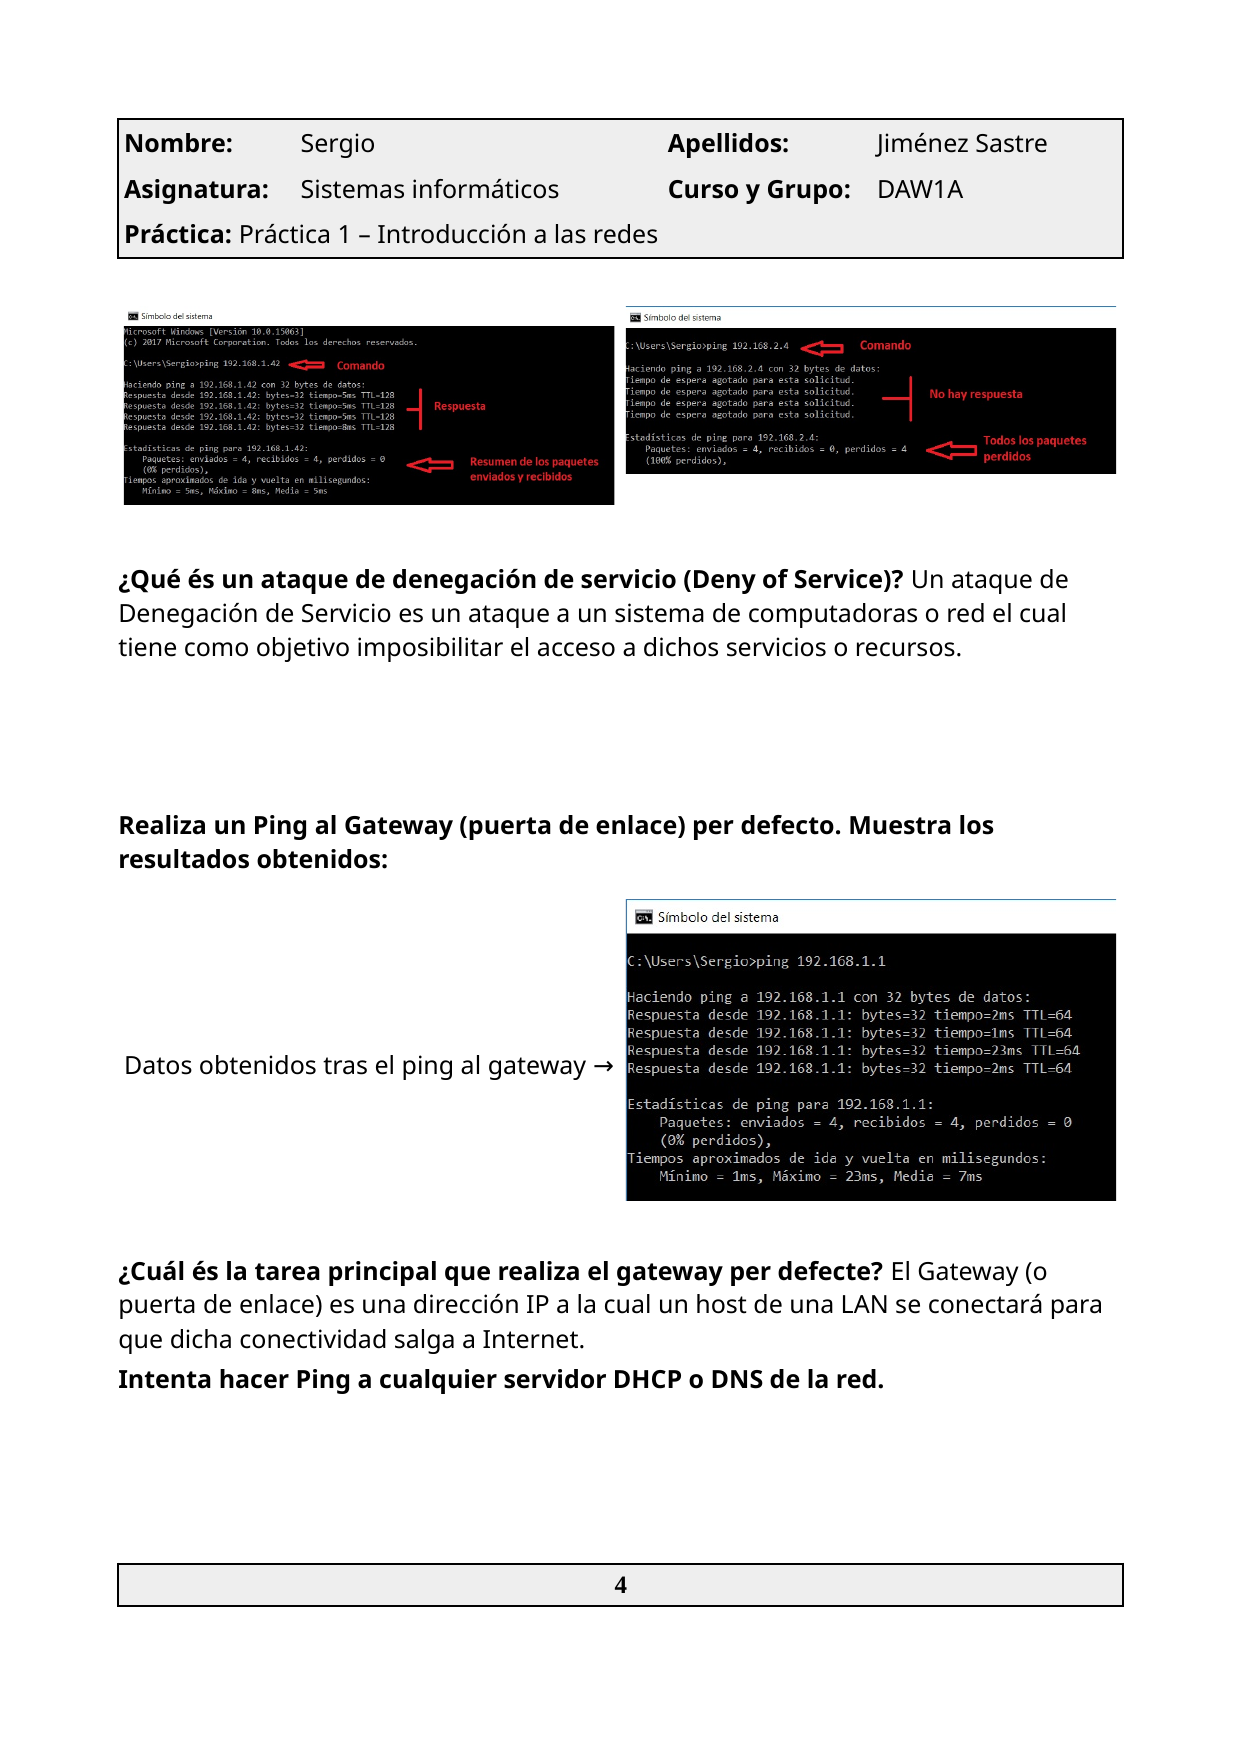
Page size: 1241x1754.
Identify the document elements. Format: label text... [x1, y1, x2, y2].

picture [625, 306, 1117, 474]
picture [625, 899, 1117, 1201]
table_cell [620, 301, 1122, 544]
text Intenta hacer Ping a cualquier servidor DHCP o DNS de la red. [118, 1361, 1122, 1395]
table_header Datos obtenidos tras el ping al gateway → [118, 894, 620, 1235]
picture [123, 306, 615, 505]
text ¿Cuál és la tarea principal que realiza el gateway per defecte? El Gateway (o puerta de enlace) es una dirección IP a la cual un host de una LAN se conectará para que dicha conectividad salga a Internet. [118, 1253, 1122, 1355]
table_cell [118, 301, 620, 544]
text Realiza un Ping al Gateway (puerta de enlace) per defecto. Muestra los resultados obtenidos: [118, 808, 1122, 876]
text ¿Qué és un ataque de denegación de servicio (Deny of Service)? Un ataque de Denegación de Servicio es un ataque a un sistema de computadoras o red el cual tiene como objetivo imposibilitar el acceso a dichos servicios o recursos. [118, 562, 1122, 664]
table_header [620, 894, 1122, 1235]
